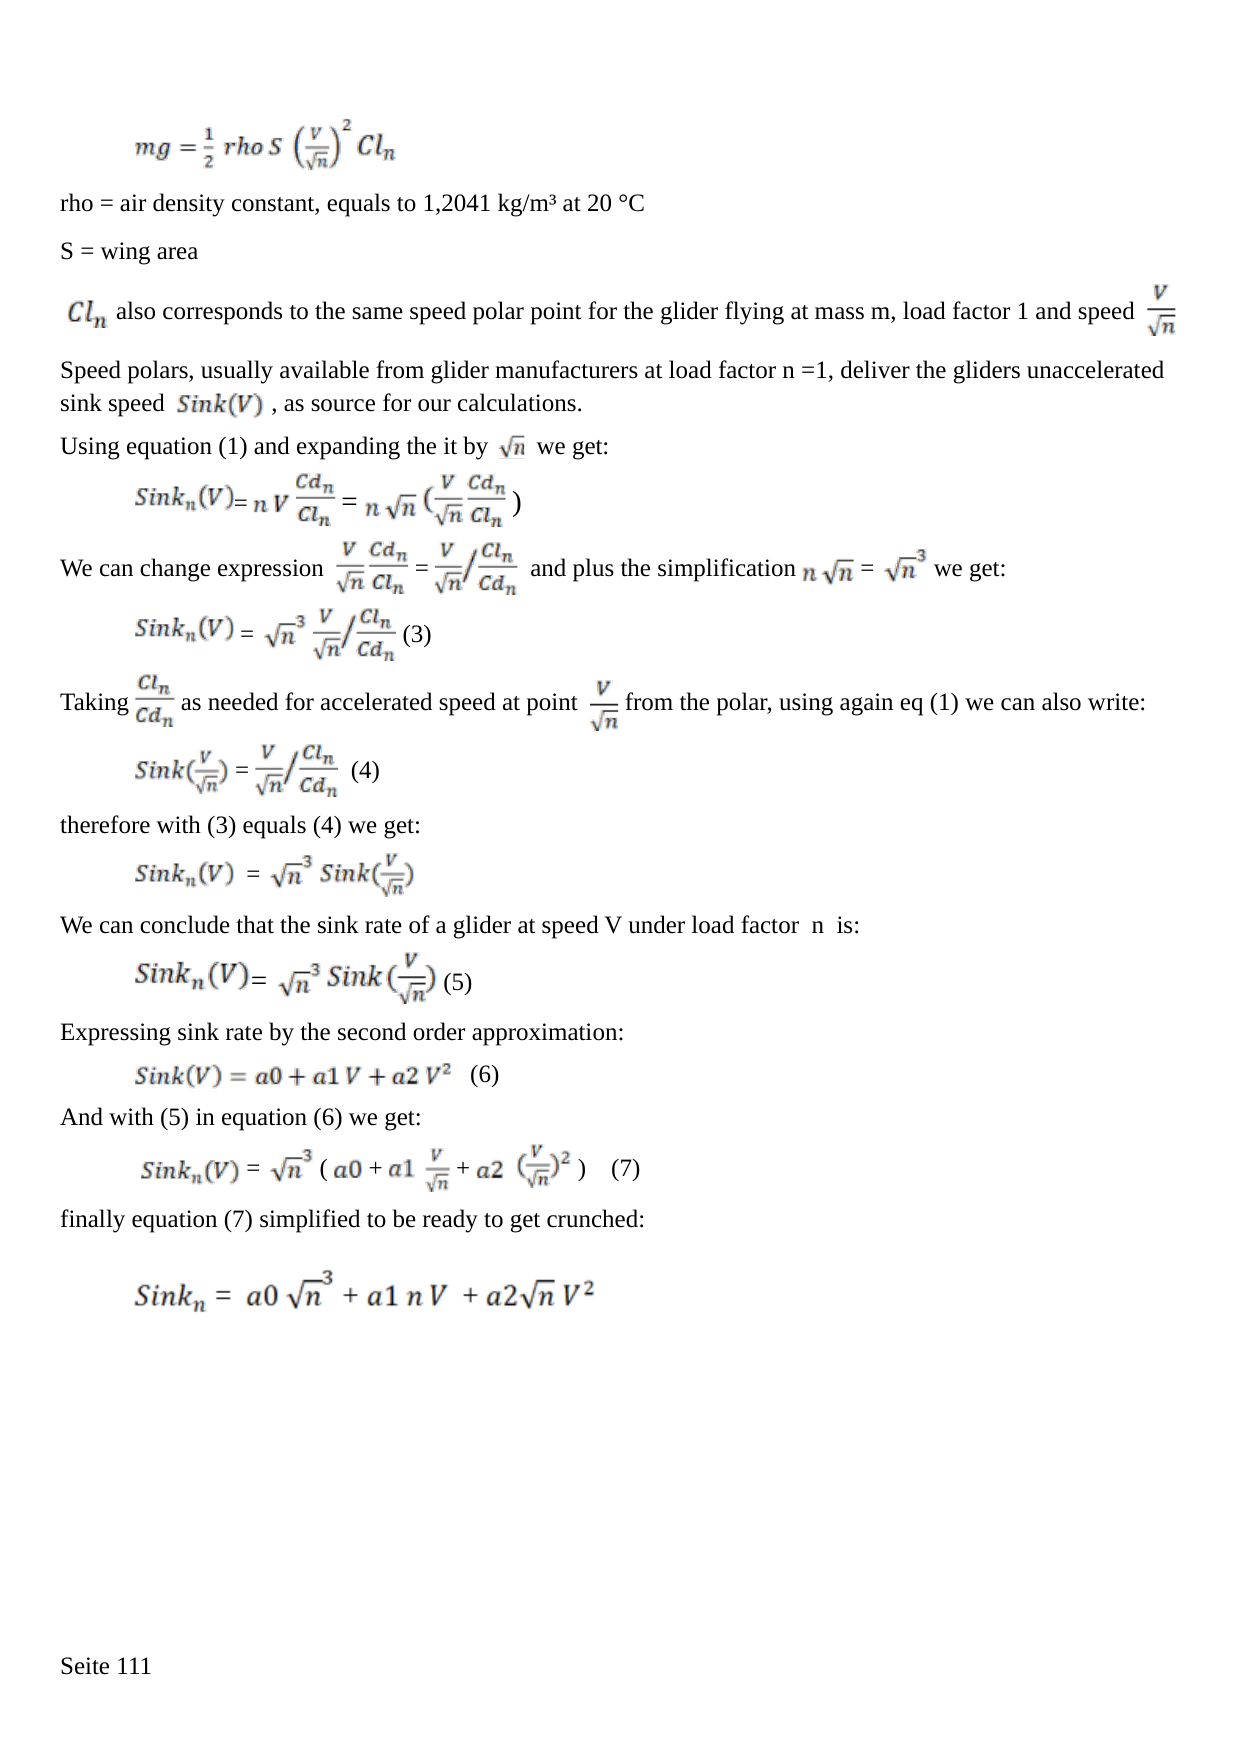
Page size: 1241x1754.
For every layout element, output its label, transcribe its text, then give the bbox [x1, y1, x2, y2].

picture [135, 118, 397, 170]
picture [802, 552, 854, 586]
picture [135, 673, 175, 727]
text = [60, 851, 1207, 897]
picture [327, 952, 437, 1004]
picture [253, 488, 290, 517]
picture [135, 483, 234, 512]
text ) [506, 473, 1207, 527]
picture [333, 1154, 363, 1183]
text S = wing area [60, 236, 1207, 265]
text = and plus the simplification = we get: [409, 550, 1207, 588]
picture [590, 679, 619, 731]
text (4) [339, 744, 1207, 797]
picture [434, 541, 518, 595]
picture [296, 472, 342, 526]
picture [516, 1143, 572, 1188]
picture [266, 1145, 314, 1183]
picture [266, 851, 314, 889]
text (6) [452, 1059, 1207, 1089]
picture [255, 743, 339, 797]
picture [177, 390, 265, 419]
text Expressing sink rate by the second order approximation: [60, 1017, 1207, 1046]
text = [60, 952, 327, 1003]
picture [274, 960, 322, 998]
text therefore with (3) equals (4) we get: [60, 810, 1207, 838]
picture [365, 487, 417, 521]
picture [135, 749, 229, 794]
text rho = air density constant, equals to 1,2041 kg/m³ at 20 °C [60, 188, 1207, 217]
text [60, 1059, 135, 1089]
text = [60, 753, 255, 790]
text (3) [396, 607, 1207, 660]
text also corresponds to the same speed polar point for the glider flying at mass m, load factor 1 and speed [60, 294, 1147, 331]
text Speed polars, usually available from glider manufacturers at load factor n =1, deliver the gliders unaccelerated sink speed , as source for our calculations. [60, 355, 1207, 418]
picture [313, 607, 396, 661]
picture [498, 432, 525, 459]
picture [67, 293, 116, 328]
text = = [60, 481, 422, 524]
picture [135, 1059, 452, 1089]
picture [388, 1147, 450, 1192]
picture [135, 956, 251, 991]
picture [260, 611, 307, 649]
text We can change expression [60, 540, 336, 594]
picture [135, 614, 234, 643]
text And with (5) in equation (6) we get: [60, 1102, 1207, 1131]
text = [60, 616, 313, 654]
picture [1147, 283, 1176, 336]
picture [476, 1155, 511, 1183]
picture [135, 860, 234, 888]
text = ( + + ) (7) [60, 1150, 1207, 1188]
text We can conclude that the sink rate of a glider at speed V under load factor n is: [60, 910, 1207, 939]
picture [124, 1258, 638, 1328]
picture [141, 1156, 240, 1185]
picture [422, 473, 506, 527]
text (5) [437, 952, 1207, 1003]
text Taking as needed for accelerated speed at point from the polar, using again eq (1) we can also write: [60, 684, 1207, 721]
picture [880, 545, 928, 583]
text finally equation (7) simplified to be ready to get crunched: [60, 1204, 1207, 1233]
picture [336, 540, 409, 594]
text Using equation (1) and expanding the it by we get: [60, 431, 1207, 460]
picture [320, 852, 415, 897]
